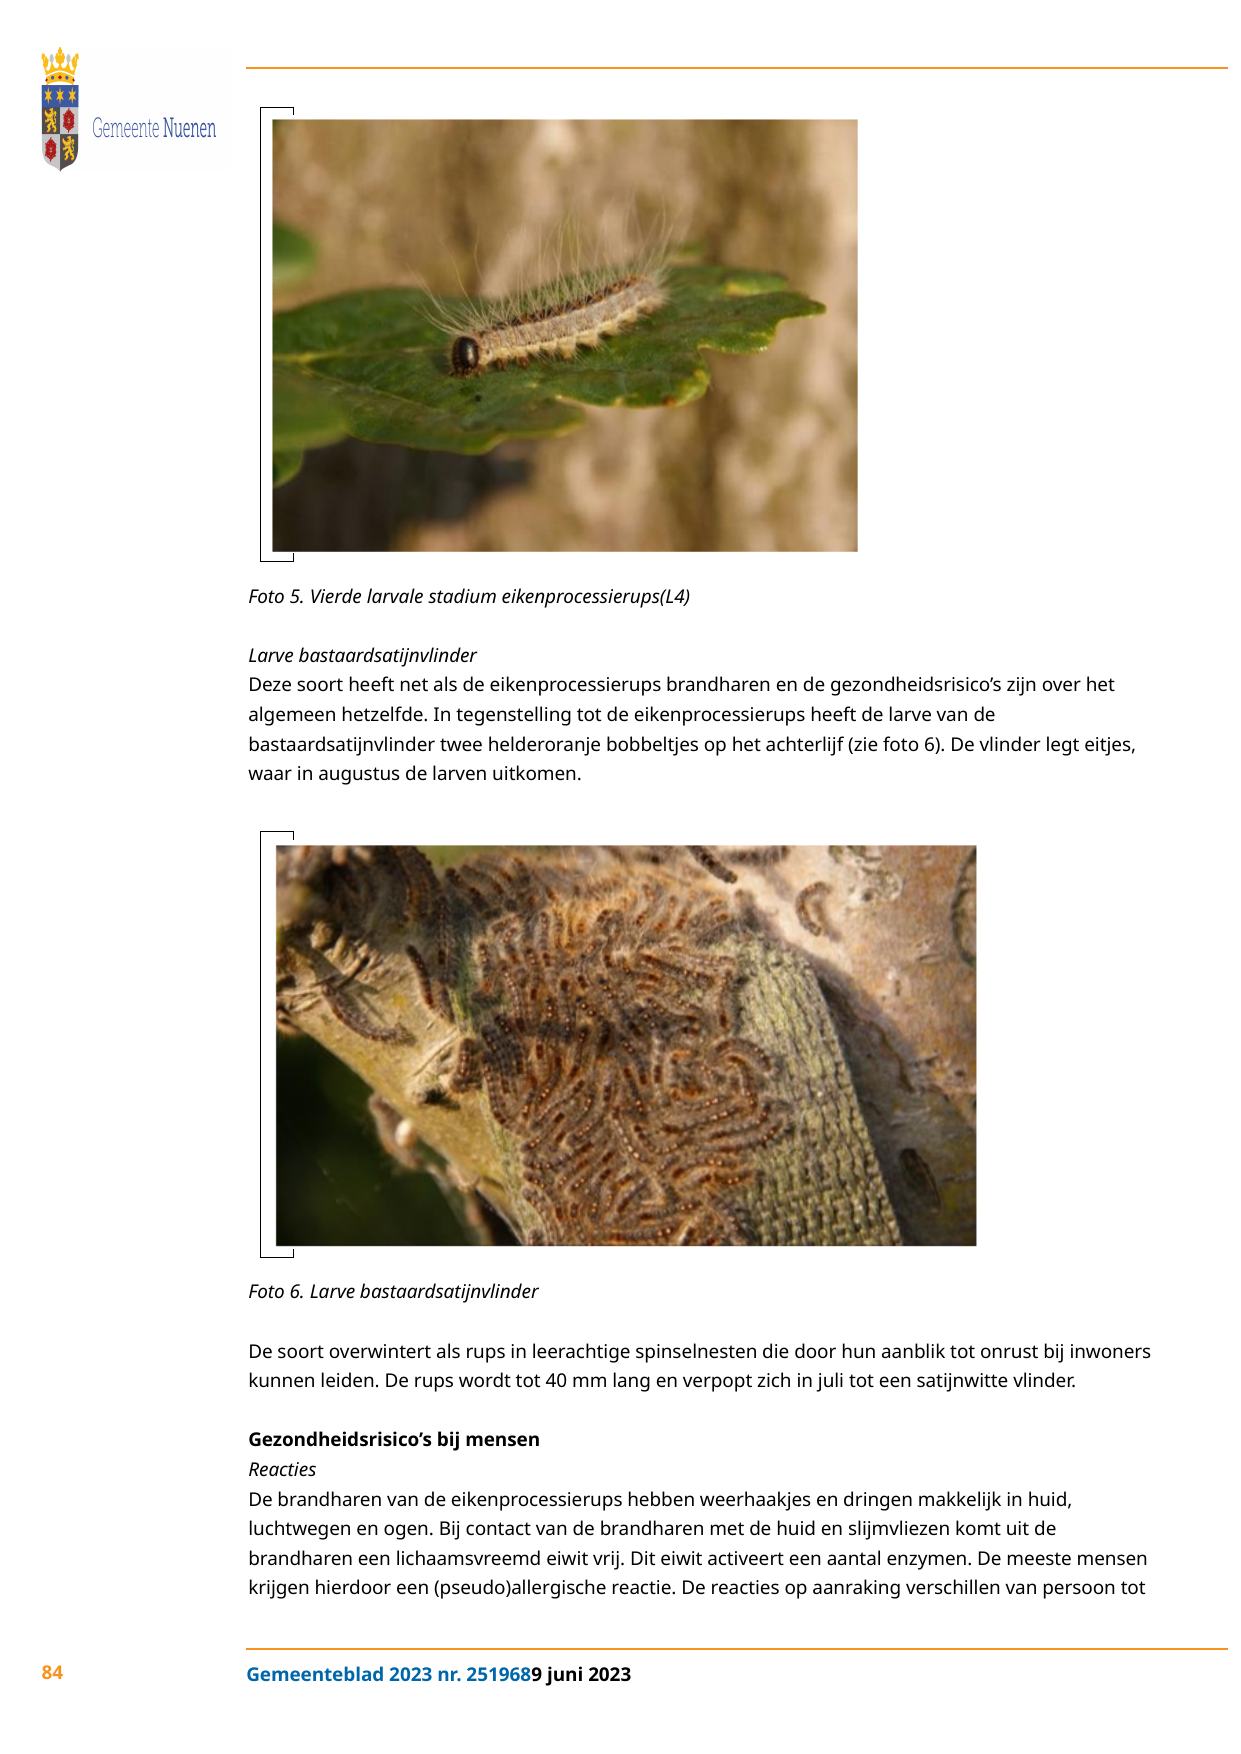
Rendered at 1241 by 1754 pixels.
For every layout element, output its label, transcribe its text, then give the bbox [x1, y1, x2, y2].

text De soort overwintert als rups in leerachtige spinselnesten die door hun aanblik tot onrust bij inwoners kunnen leiden. De rups wordt tot 40 mm lang en verpopt zich in juli tot een satijnwitte vlinder. [248, 1338, 1152, 1393]
text Foto 6. Larve bastaardsatijnvlinder [248, 1279, 1152, 1304]
text Deze soort heeft net als de eikenprocessierups brandharen en de gezondheidsrisico’s zijn over het algemeen hetzelfde. In tegenstelling tot de eikenprocessierups heeft de larve van de bastaardsatijnvlinder twee helderoranje bobbeltjes op het achterlijf (zie foto 6). De vlinder legt eitjes, waar in augustus de larven uitkomen. [248, 672, 1152, 786]
text Foto 5. Vierde larvale stadium eikenprocessierups(L4) [248, 583, 1152, 609]
text Reacties [248, 1456, 1152, 1482]
picture [41, 47, 231, 172]
text Larve bastaardsatijnvlinder [248, 642, 1152, 668]
text Gezondheidsrisico’s bij mensen [248, 1427, 1152, 1452]
picture [268, 840, 978, 1249]
text De brandharen van de eikenprocessierups hebben weerhaakjes en dringen makkelijk in huid, luchtwegen en ogen. Bij contact van de brandharen met de huid en slijmvliezen komt uit de brandharen een lichaamsvreemd eiwit vrij. Dit eiwit activeert een aantal enzymen. De meeste mensen krijgen hierdoor een (pseudo)allergische reactie. De reacties op aanraking verschillen van persoon tot [248, 1486, 1152, 1600]
picture [268, 115, 860, 553]
